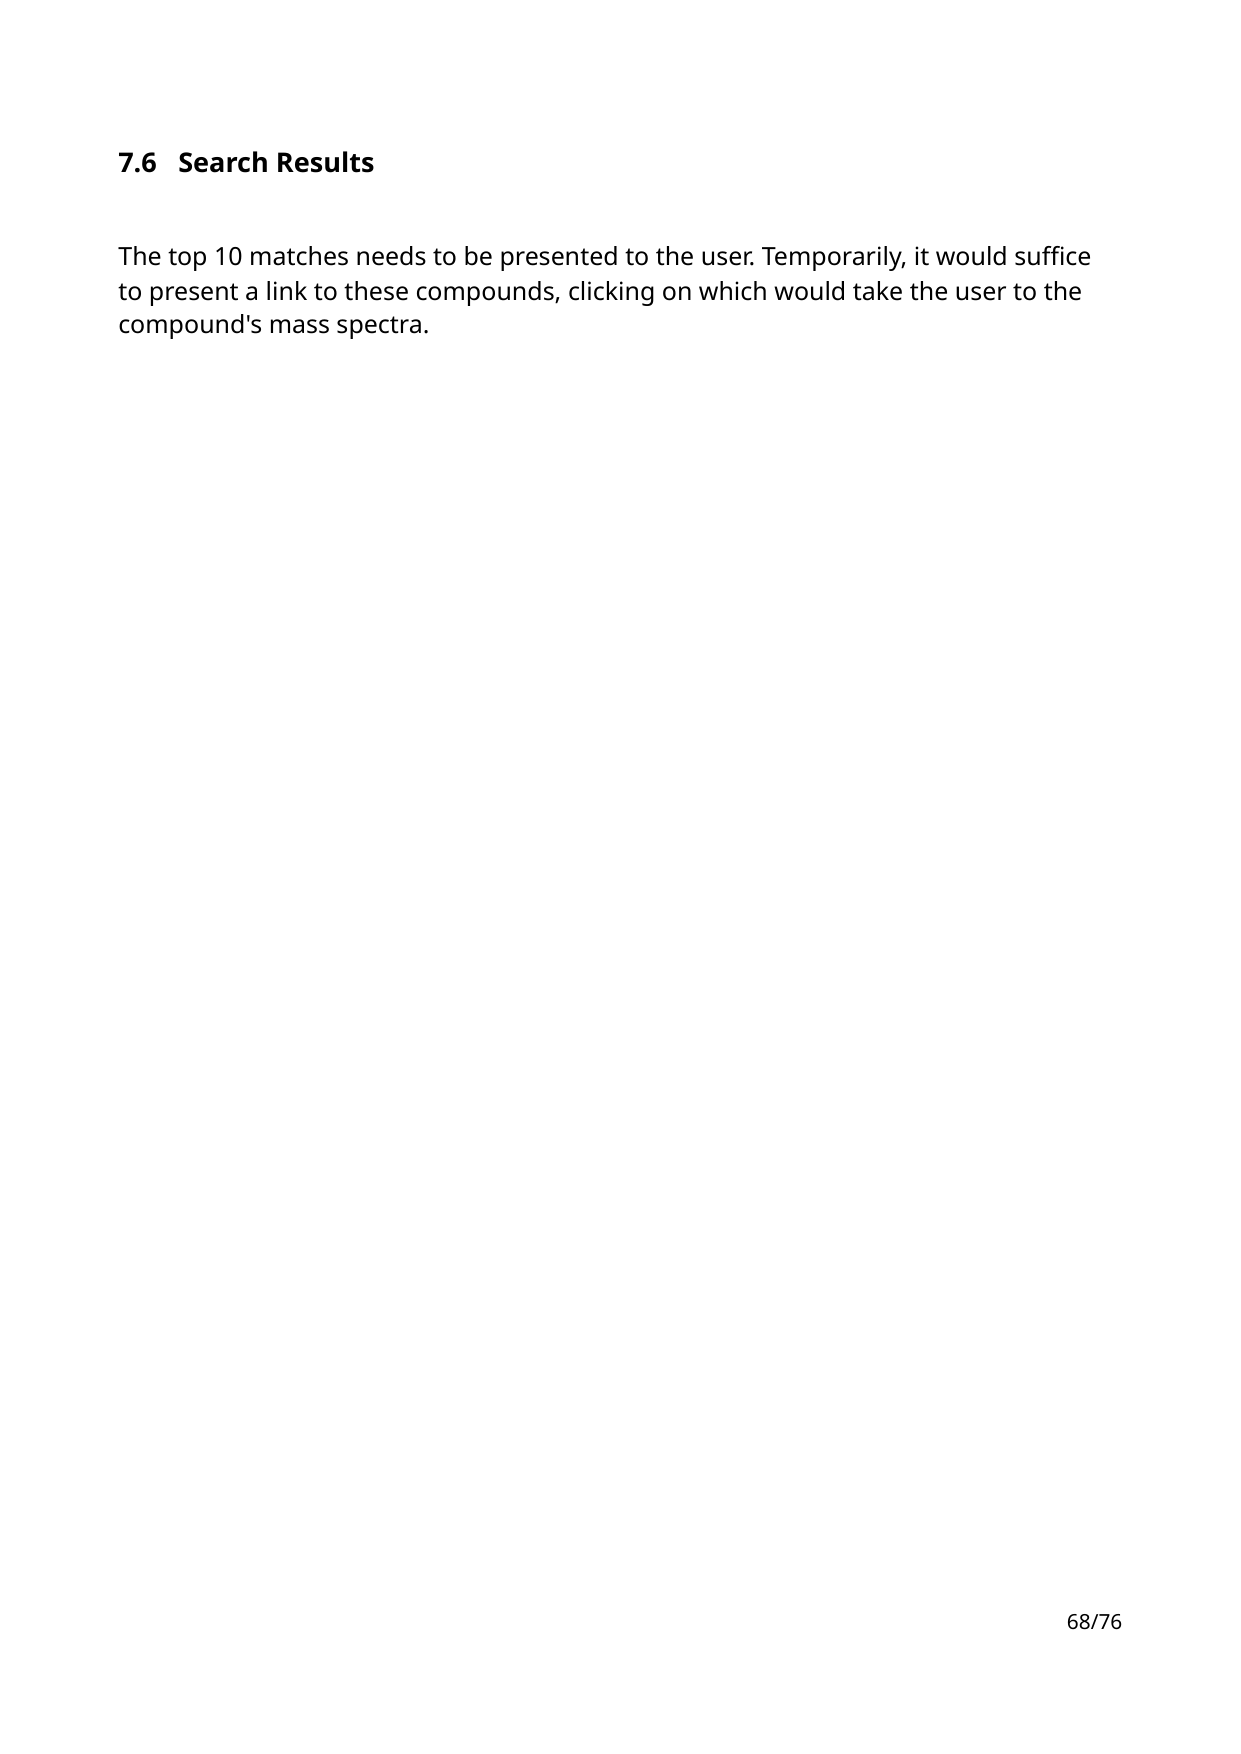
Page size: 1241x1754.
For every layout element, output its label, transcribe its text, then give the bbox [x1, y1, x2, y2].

text The top 10 matches needs to be presented to the user. Temporarily, it would suffice to present a link to these compounds, clicking on which would take the user to the compound's mass spectra. [118, 239, 1122, 341]
subtitle Search Results [118, 143, 1122, 180]
